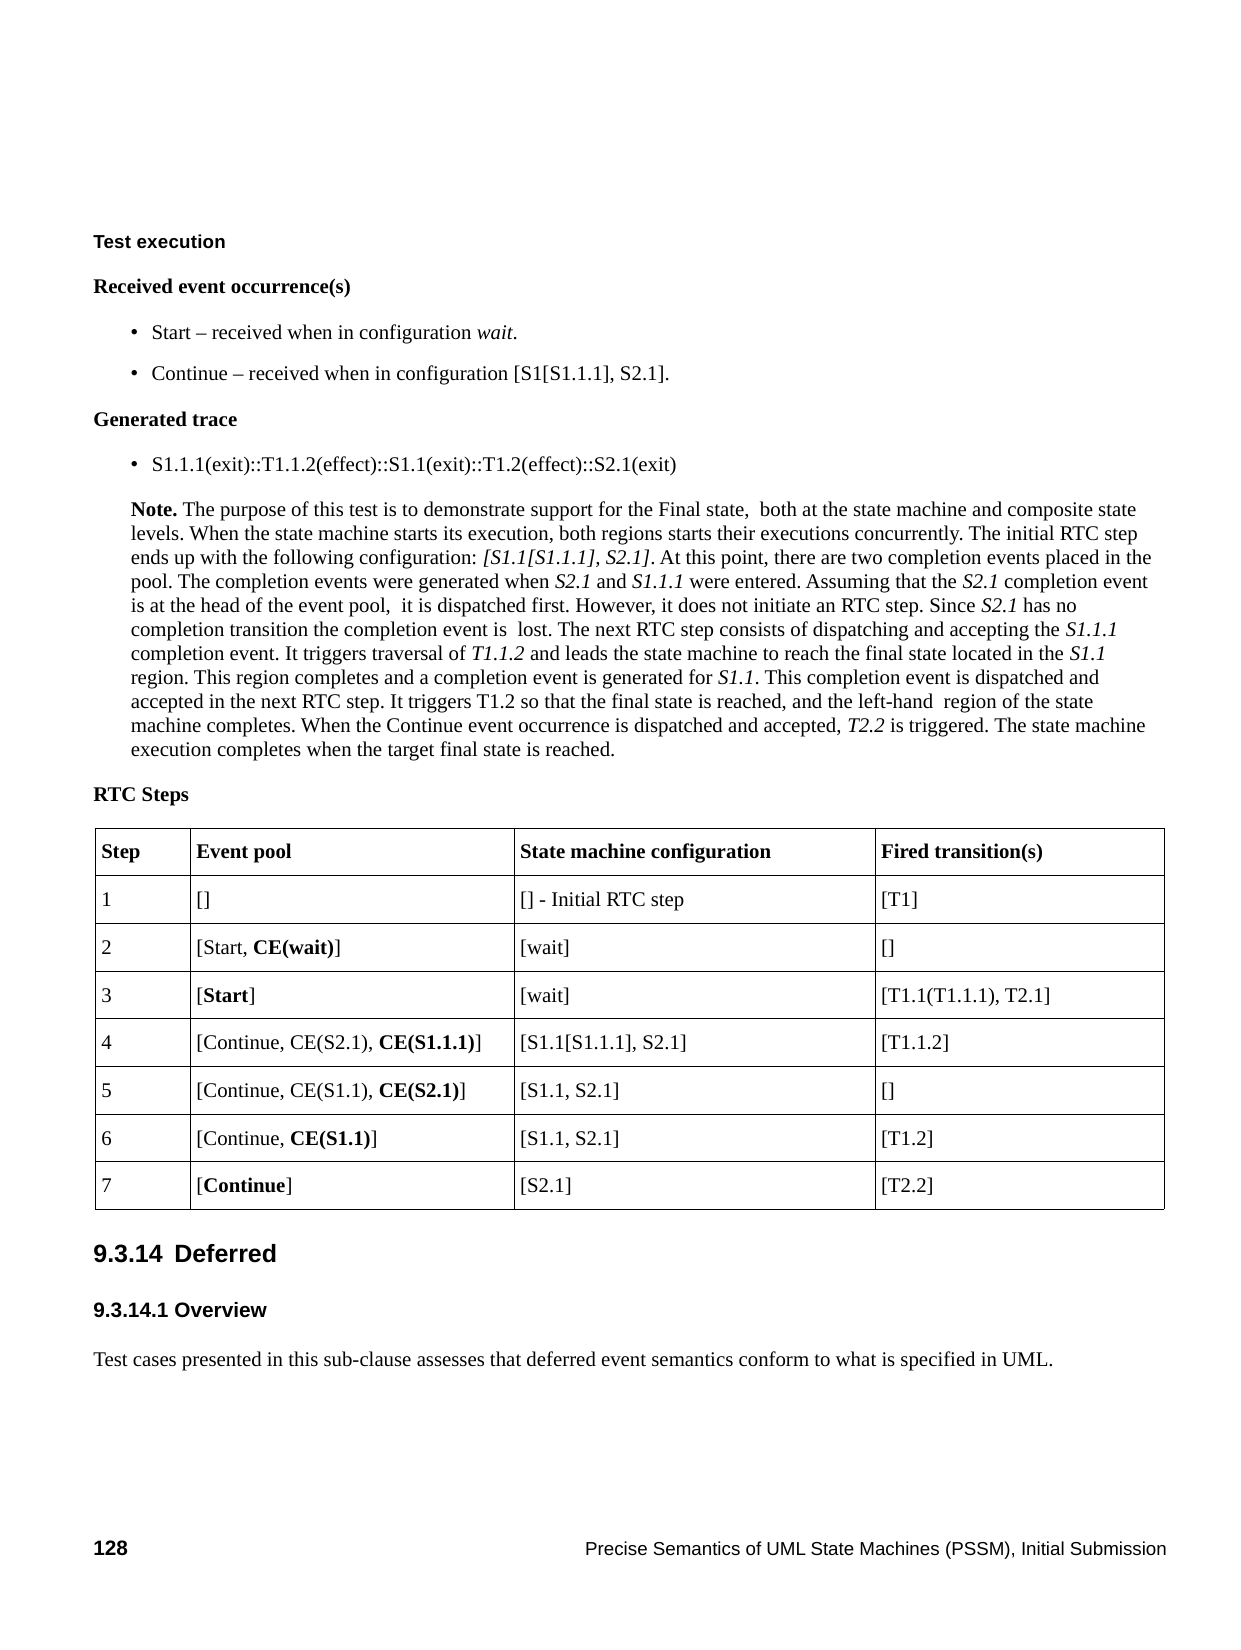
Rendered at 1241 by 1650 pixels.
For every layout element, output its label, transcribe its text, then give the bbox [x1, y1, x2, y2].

table_cell [T1.1.2] [876, 1019, 1164, 1066]
table_cell [S2.1] [515, 1162, 875, 1209]
text Received event occurrence(s) [93, 274, 1164, 298]
text Generated trace [93, 406, 1164, 431]
list Start – received when in configuration wait. [131, 319, 1164, 344]
text Note. The purpose of this test is to demonstrate support for the Final state, both at the state machine and composite state levels. When the state machine starts its execution, both regions starts their executions concurrently. The initial RTC step ends up with the following configuration: [S1.1[S1.1.1], S2.1]. At this point, there are two completion events placed in the pool. The completion events were generated when S2.1 and S1.1.1 were entered. Assuming that the S2.1 completion event is at the head of the event pool, it is dispatched first. However, it does not initiate an RTC step. Since S2.1 has no completion transition the completion event is lost. The next RTC step consists of dispatching and accepting the S1.1.1 completion event. It triggers traversal of T1.1.2 and leads the state machine to reach the final state located in the S1.1 region. This region completes and a completion event is generated for S1.1. This completion event is dispatched and accepted in the next RTC step. It triggers T1.2 so that the final state is reached, and the left-hand region of the state machine completes. When the Continue event occurrence is dispatched and accepted, T2.2 is triggered. The state machine execution completes when the target final state is reached. [131, 497, 1164, 761]
table_cell 5 [96, 1067, 190, 1114]
text RTC Steps [93, 782, 1164, 806]
table_header Event pool [191, 829, 514, 875]
text Test cases presented in this sub-clause assesses that deferred event semantics conform to what is specified in UML. [93, 1347, 1164, 1371]
table_cell [] [876, 1067, 1164, 1114]
list S1.1.1(exit)::T1.1.2(effect)::S1.1(exit)::T1.2(effect)::S2.1(exit) [131, 452, 1164, 476]
table_cell [S1.1, S2.1] [515, 1067, 875, 1114]
table_header Fired transition(s) [876, 829, 1164, 875]
table_cell [wait] [515, 924, 875, 971]
table_cell 3 [96, 972, 190, 1018]
table_cell [T2.2] [876, 1162, 1164, 1209]
table_cell [] [191, 876, 514, 923]
table_cell 4 [96, 1019, 190, 1066]
table_header State machine configuration [515, 829, 875, 875]
list Continue – received when in configuration [S1[S1.1.1], S2.1]. [131, 360, 1164, 385]
table_cell [wait] [515, 972, 875, 1018]
table_cell [Continue, CE(S1.1)] [191, 1115, 514, 1161]
table_cell [Start] [191, 972, 514, 1018]
table_cell [Start, CE(wait)] [191, 924, 514, 971]
table_cell [] - Initial RTC step [515, 876, 875, 923]
table_cell [T1] [876, 876, 1164, 923]
table_cell 1 [96, 876, 190, 923]
table_cell [T1.2] [876, 1115, 1164, 1161]
table_cell 7 [96, 1162, 190, 1209]
table_cell [S1.1[S1.1.1], S2.1] [515, 1019, 875, 1066]
table_cell [Continue] [191, 1162, 514, 1209]
subtitle Deferred [93, 1238, 1164, 1268]
table_cell [T1.1(T1.1.1), T2.1] [876, 972, 1164, 1018]
table_header Step [96, 829, 190, 875]
subtitle Overview [93, 1297, 1164, 1322]
table_cell [S1.1, S2.1] [515, 1115, 875, 1161]
table_cell 2 [96, 924, 190, 971]
subtitle Test execution [93, 231, 1164, 253]
table_cell [Continue, CE(S1.1), CE(S2.1)] [191, 1067, 514, 1114]
table_cell [] [876, 924, 1164, 971]
table_cell 6 [96, 1115, 190, 1161]
table_cell [Continue, CE(S2.1), CE(S1.1.1)] [191, 1019, 514, 1066]
